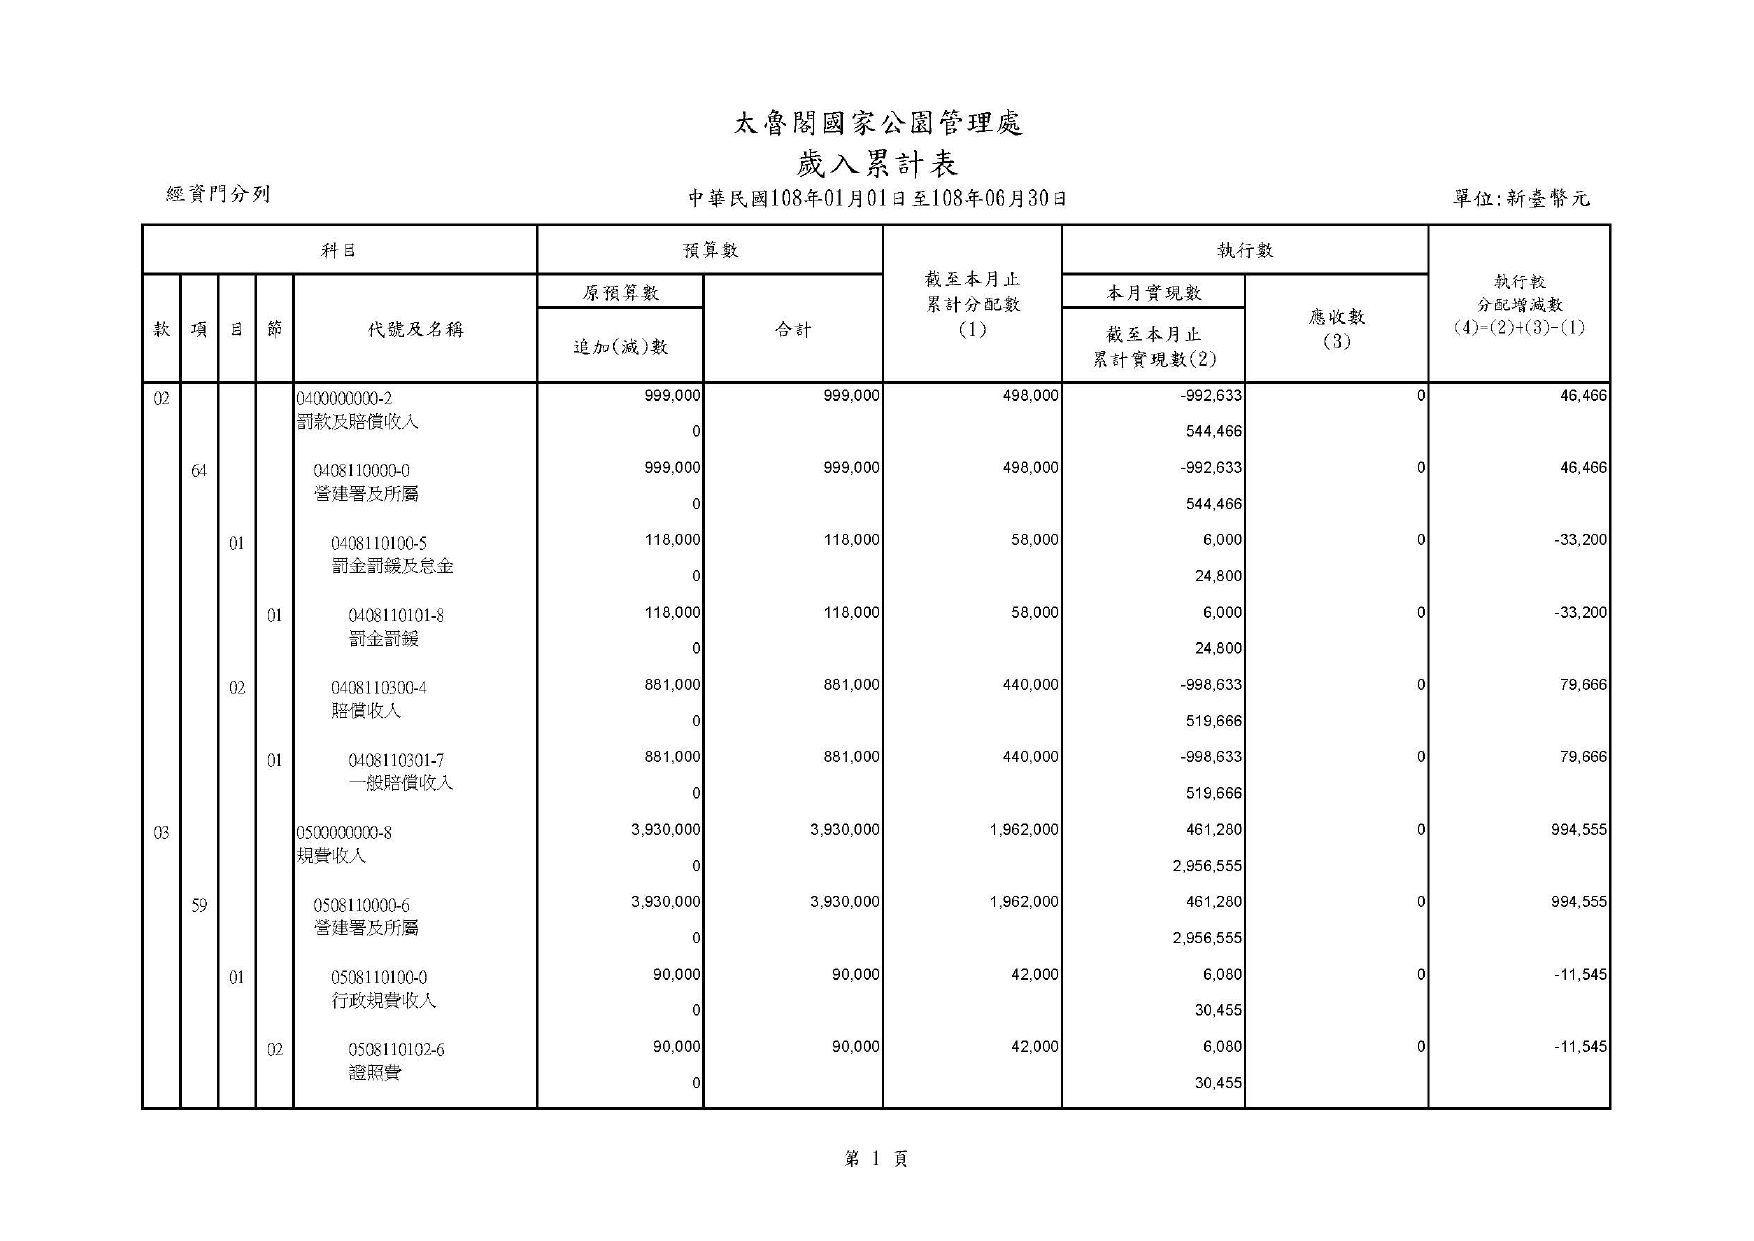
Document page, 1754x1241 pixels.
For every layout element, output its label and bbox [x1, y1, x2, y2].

picture [59, 59, 1695, 1216]
